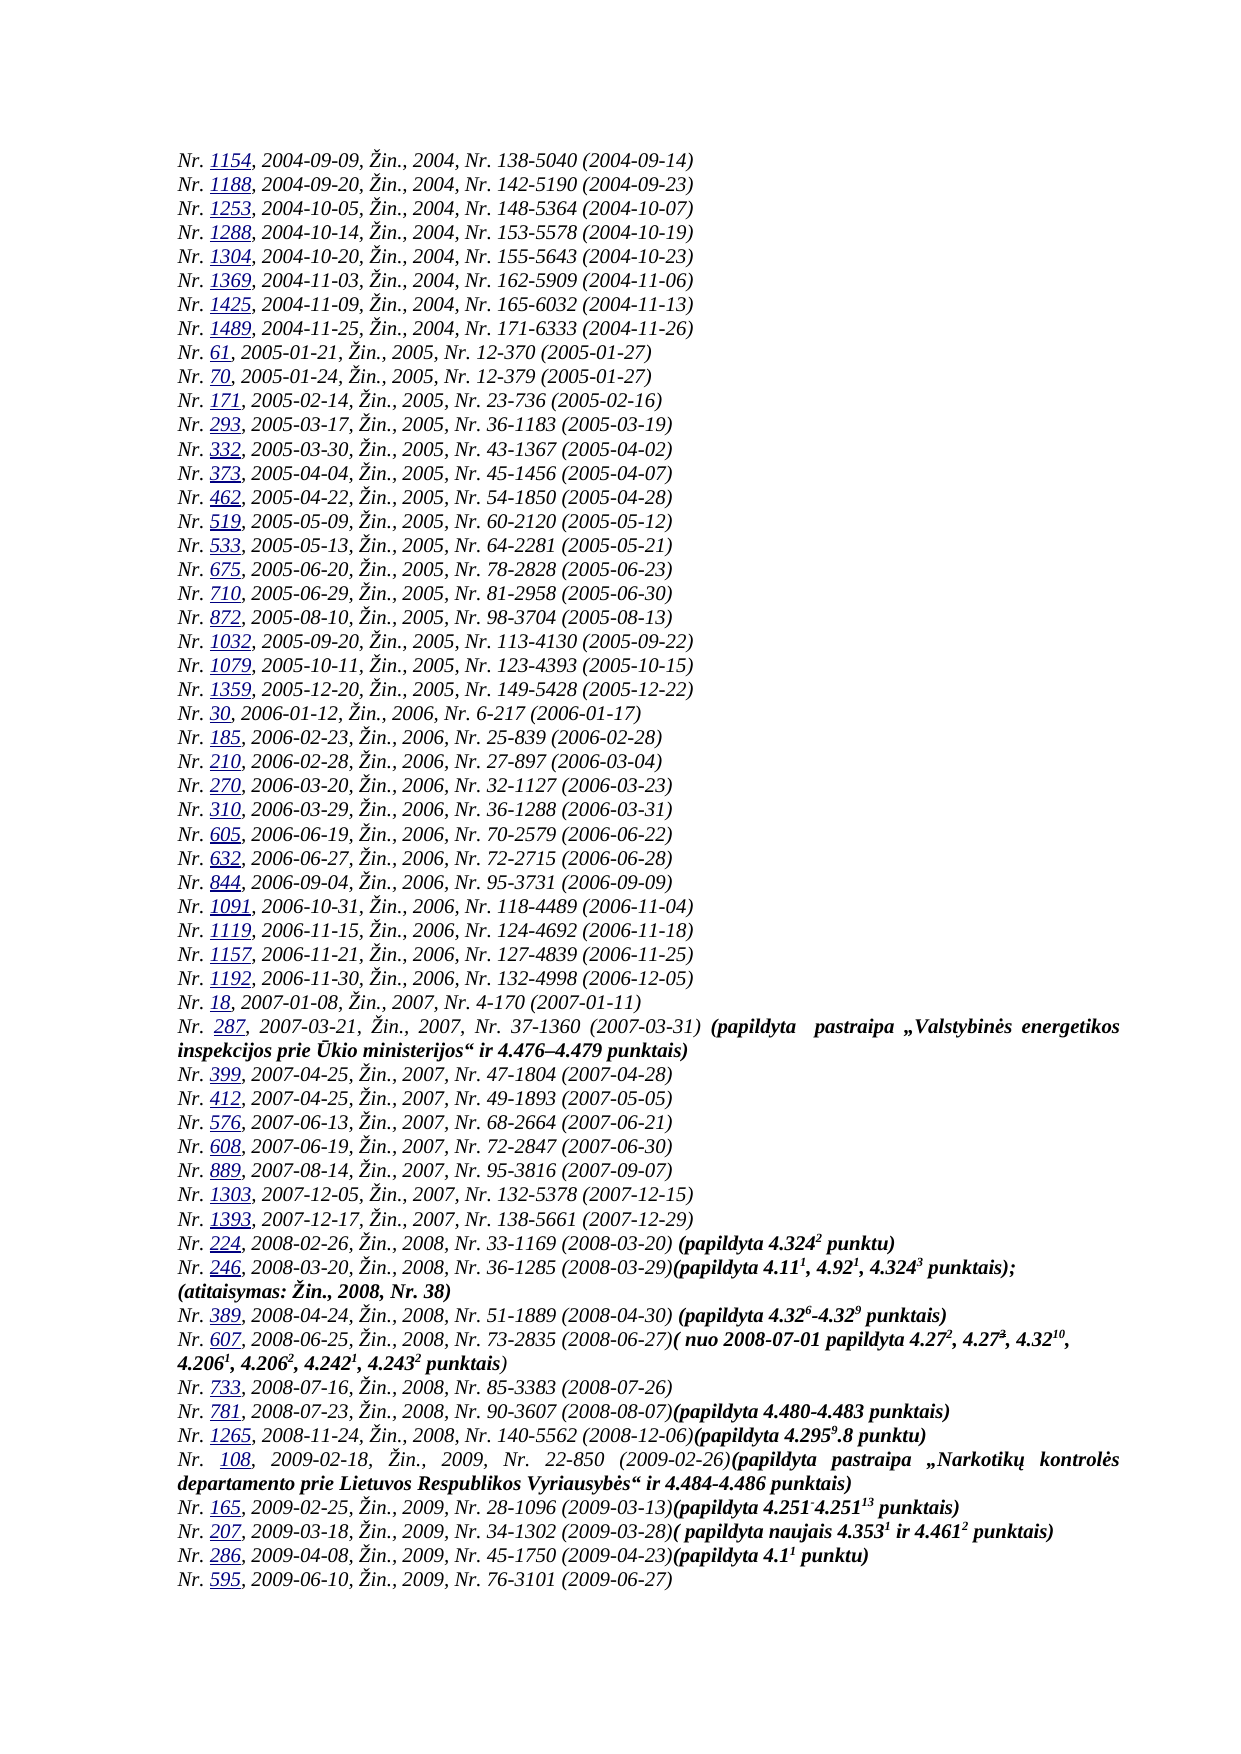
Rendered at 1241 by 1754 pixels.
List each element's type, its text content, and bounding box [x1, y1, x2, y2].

text Nr. 246, 2008-03-20, Žin., 2008, Nr. 36-1285 (2008-03-29)(papildyta 4.111, 4.921, 4.3243 punktais); (atitaisymas: Žin., 2008, Nr. 38) [177, 1254, 1122, 1303]
text Nr. 519, 2005-05-09, Žin., 2005, Nr. 60-2120 (2005-05-12) [177, 509, 1122, 533]
text Nr. 576, 2007-06-13, Žin., 2007, Nr. 68-2664 (2007-06-21) [177, 1110, 1122, 1134]
text Nr. 1079, 2005-10-11, Žin., 2005, Nr. 123-4393 (2005-10-15) [177, 653, 1122, 677]
text Nr. 293, 2005-03-17, Žin., 2005, Nr. 36-1183 (2005-03-19) [177, 412, 1122, 436]
text Nr. 533, 2005-05-13, Žin., 2005, Nr. 64-2281 (2005-05-21) [177, 533, 1122, 557]
text Nr. 286, 2009-04-08, Žin., 2009, Nr. 45-1750 (2009-04-23)(papildyta 4.11 punktu) [177, 1543, 1122, 1567]
text Nr. 224, 2008-02-26, Žin., 2008, Nr. 33-1169 (2008-03-20) (papildyta 4.3242 punktu) [177, 1231, 1122, 1254]
text Nr. 270, 2006-03-20, Žin., 2006, Nr. 32-1127 (2006-03-23) [177, 773, 1122, 797]
text Nr. 1119, 2006-11-15, Žin., 2006, Nr. 124-4692 (2006-11-18) [177, 918, 1122, 942]
text Nr. 207, 2009-03-18, Žin., 2009, Nr. 34-1302 (2009-03-28)( papildyta naujais 4.3531 ir 4.4612 punktais) [177, 1519, 1122, 1543]
text Nr. 210, 2006-02-28, Žin., 2006, Nr. 27-897 (2006-03-04) [177, 749, 1122, 773]
text Nr. 632, 2006-06-27, Žin., 2006, Nr. 72-2715 (2006-06-28) [177, 846, 1122, 869]
text Nr. 61, 2005-01-21, Žin., 2005, Nr. 12-370 (2005-01-27) [177, 340, 1122, 364]
text Nr. 595, 2009-06-10, Žin., 2009, Nr. 76-3101 (2009-06-27) [177, 1567, 1122, 1591]
text Nr. 1369, 2004-11-03, Žin., 2004, Nr. 162-5909 (2004-11-06) [177, 268, 1122, 292]
text Nr. 185, 2006-02-23, Žin., 2006, Nr. 25-839 (2006-02-28) [177, 725, 1122, 749]
text Nr. 389, 2008-04-24, Žin., 2008, Nr. 51-1889 (2008-04-30) (papildyta 4.326-4.329 punktais) [177, 1303, 1122, 1327]
text Nr. 171, 2005-02-14, Žin., 2005, Nr. 23-736 (2005-02-16) [177, 388, 1122, 412]
text Nr. 1288, 2004-10-14, Žin., 2004, Nr. 153-5578 (2004-10-19) [177, 220, 1122, 244]
text Nr. 1192, 2006-11-30, Žin., 2006, Nr. 132-4998 (2006-12-05) [177, 966, 1122, 990]
text Nr. 733, 2008-07-16, Žin., 2008, Nr. 85-3383 (2008-07-26) [177, 1375, 1122, 1399]
text Nr. 1425, 2004-11-09, Žin., 2004, Nr. 165-6032 (2004-11-13) [177, 292, 1122, 316]
text Nr. 872, 2005-08-10, Žin., 2005, Nr. 98-3704 (2005-08-13) [177, 605, 1122, 629]
text Nr. 1032, 2005-09-20, Žin., 2005, Nr. 113-4130 (2005-09-22) [177, 629, 1122, 653]
text Nr. 287, 2007-03-21, Žin., 2007, Nr. 37-1360 (2007-03-31) (papildyta pastraipa „Valstybinės energetikos inspekcijos prie Ūkio ministerijos“ ir 4.476–4.479 punktais) [177, 1014, 1122, 1062]
text Nr. 165, 2009-02-25, Žin., 2009, Nr. 28-1096 (2009-03-13)(papildyta 4.251-4.25113 punktais) [177, 1495, 1122, 1519]
text Nr. 607, 2008-06-25, Žin., 2008, Nr. 73-2835 (2008-06-27)( nuo 2008-07-01 papildyta 4.272, 4.273, 4.3210, 4.2061, 4.2062, 4.2421, 4.2432 punktais) [177, 1327, 1122, 1375]
text Nr. 675, 2005-06-20, Žin., 2005, Nr. 78-2828 (2005-06-23) [177, 557, 1122, 581]
text Nr. 608, 2007-06-19, Žin., 2007, Nr. 72-2847 (2007-06-30) [177, 1134, 1122, 1158]
text Nr. 462, 2005-04-22, Žin., 2005, Nr. 54-1850 (2005-04-28) [177, 484, 1122, 509]
text Nr. 1188, 2004-09-20, Žin., 2004, Nr. 142-5190 (2004-09-23) [177, 172, 1122, 196]
text Nr. 30, 2006-01-12, Žin., 2006, Nr. 6-217 (2006-01-17) [177, 701, 1122, 725]
text Nr. 332, 2005-03-30, Žin., 2005, Nr. 43-1367 (2005-04-02) [177, 436, 1122, 461]
text Nr. 1489, 2004-11-25, Žin., 2004, Nr. 171-6333 (2004-11-26) [177, 316, 1122, 340]
text Nr. 1304, 2004-10-20, Žin., 2004, Nr. 155-5643 (2004-10-23) [177, 244, 1122, 268]
text Nr. 399, 2007-04-25, Žin., 2007, Nr. 47-1804 (2007-04-28) [177, 1062, 1122, 1086]
text Nr. 1154, 2004-09-09, Žin., 2004, Nr. 138-5040 (2004-09-14) [177, 148, 1122, 172]
text Nr. 1359, 2005-12-20, Žin., 2005, Nr. 149-5428 (2005-12-22) [177, 677, 1122, 701]
text Nr. 108, 2009-02-18, Žin., 2009, Nr. 22-850 (2009-02-26)(papildyta pastraipa „Narkotikų kontrolės departamento prie Lietuvos Respublikos Vyriausybės“ ir 4.484-4.486 punktais) [177, 1447, 1122, 1495]
text Nr. 373, 2005-04-04, Žin., 2005, Nr. 45-1456 (2005-04-07) [177, 461, 1122, 484]
text Nr. 844, 2006-09-04, Žin., 2006, Nr. 95-3731 (2006-09-09) [177, 869, 1122, 894]
text Nr. 310, 2006-03-29, Žin., 2006, Nr. 36-1288 (2006-03-31) [177, 797, 1122, 821]
text Nr. 18, 2007-01-08, Žin., 2007, Nr. 4-170 (2007-01-11) [177, 990, 1122, 1014]
text Nr. 70, 2005-01-24, Žin., 2005, Nr. 12-379 (2005-01-27) [177, 364, 1122, 388]
text Nr. 1265, 2008-11-24, Žin., 2008, Nr. 140-5562 (2008-12-06)(papildyta 4.2959.8 punktu) [177, 1423, 1122, 1447]
text Nr. 1303, 2007-12-05, Žin., 2007, Nr. 132-5378 (2007-12-15) [177, 1182, 1122, 1206]
text Nr. 605, 2006-06-19, Žin., 2006, Nr. 70-2579 (2006-06-22) [177, 821, 1122, 846]
text Nr. 1253, 2004-10-05, Žin., 2004, Nr. 148-5364 (2004-10-07) [177, 196, 1122, 220]
text Nr. 710, 2005-06-29, Žin., 2005, Nr. 81-2958 (2005-06-30) [177, 581, 1122, 605]
text Nr. 1091, 2006-10-31, Žin., 2006, Nr. 118-4489 (2006-11-04) [177, 894, 1122, 918]
text Nr. 889, 2007-08-14, Žin., 2007, Nr. 95-3816 (2007-09-07) [177, 1158, 1122, 1182]
text Nr. 412, 2007-04-25, Žin., 2007, Nr. 49-1893 (2007-05-05) [177, 1086, 1122, 1110]
text Nr. 1157, 2006-11-21, Žin., 2006, Nr. 127-4839 (2006-11-25) [177, 942, 1122, 966]
text Nr. 781, 2008-07-23, Žin., 2008, Nr. 90-3607 (2008-08-07)(papildyta 4.480-4.483 punktais) [177, 1399, 1122, 1423]
text Nr. 1393, 2007-12-17, Žin., 2007, Nr. 138-5661 (2007-12-29) [177, 1206, 1122, 1231]
